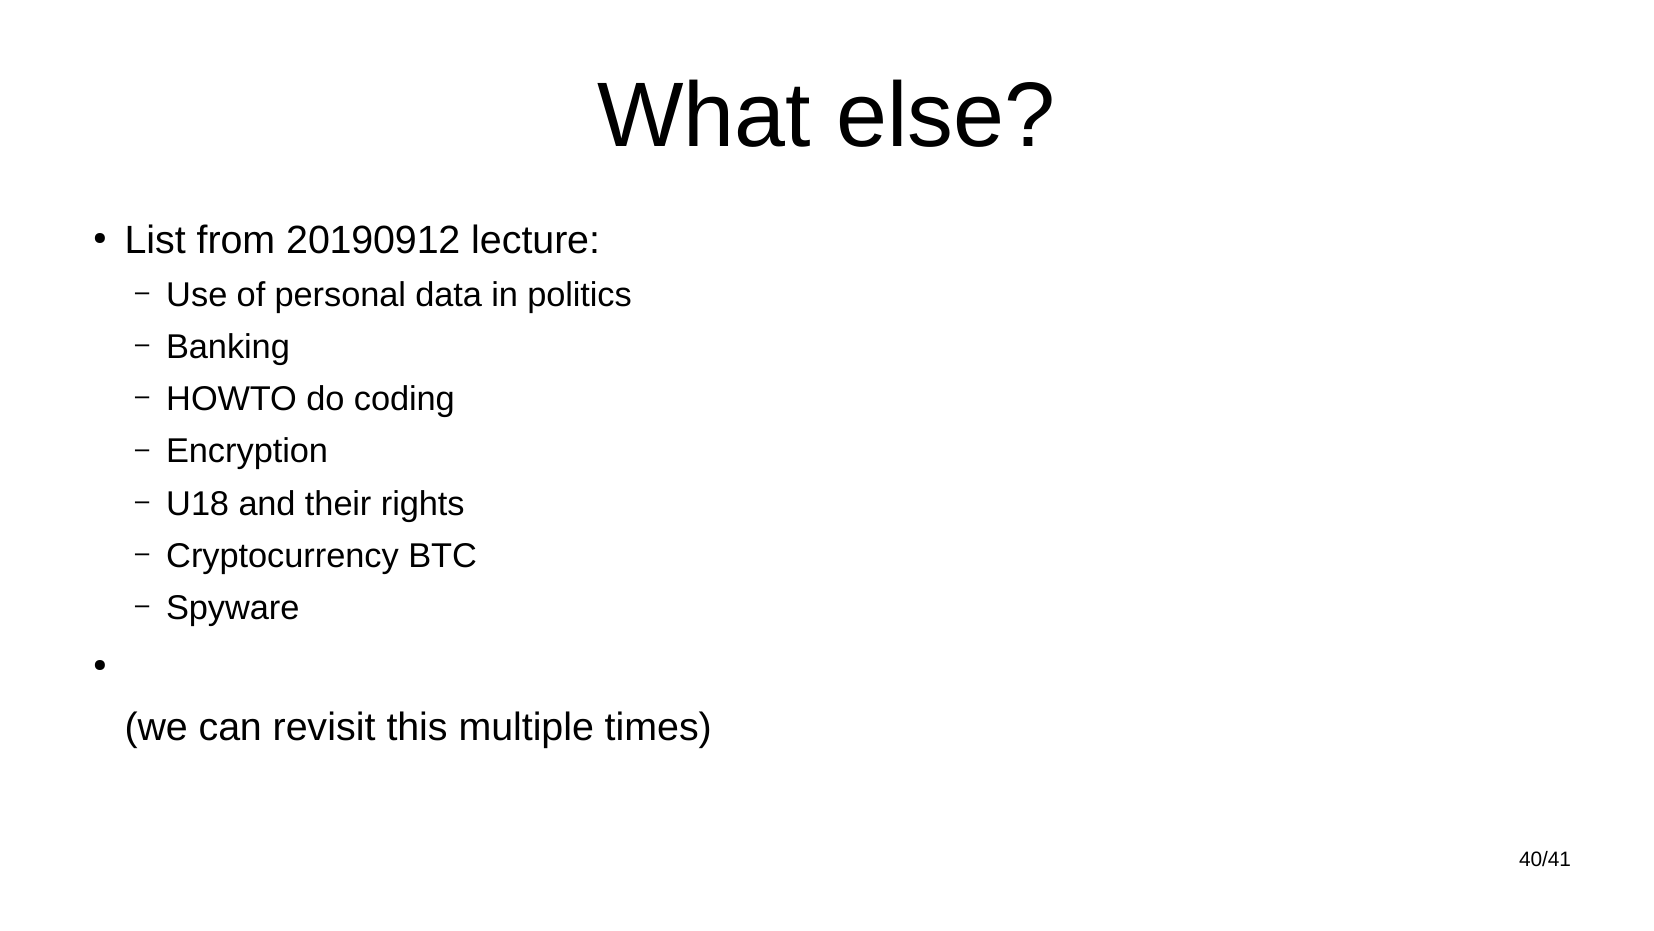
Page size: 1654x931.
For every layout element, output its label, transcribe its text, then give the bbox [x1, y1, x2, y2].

list List from 20190912 lecture: Use of personal data in politics Banking HOWTO do coding Encryption U18 and their rights Cryptocurrency BTC Spyware (we can revisit this multiple times) [82, 217, 1571, 758]
title What else? [82, 37, 1571, 193]
